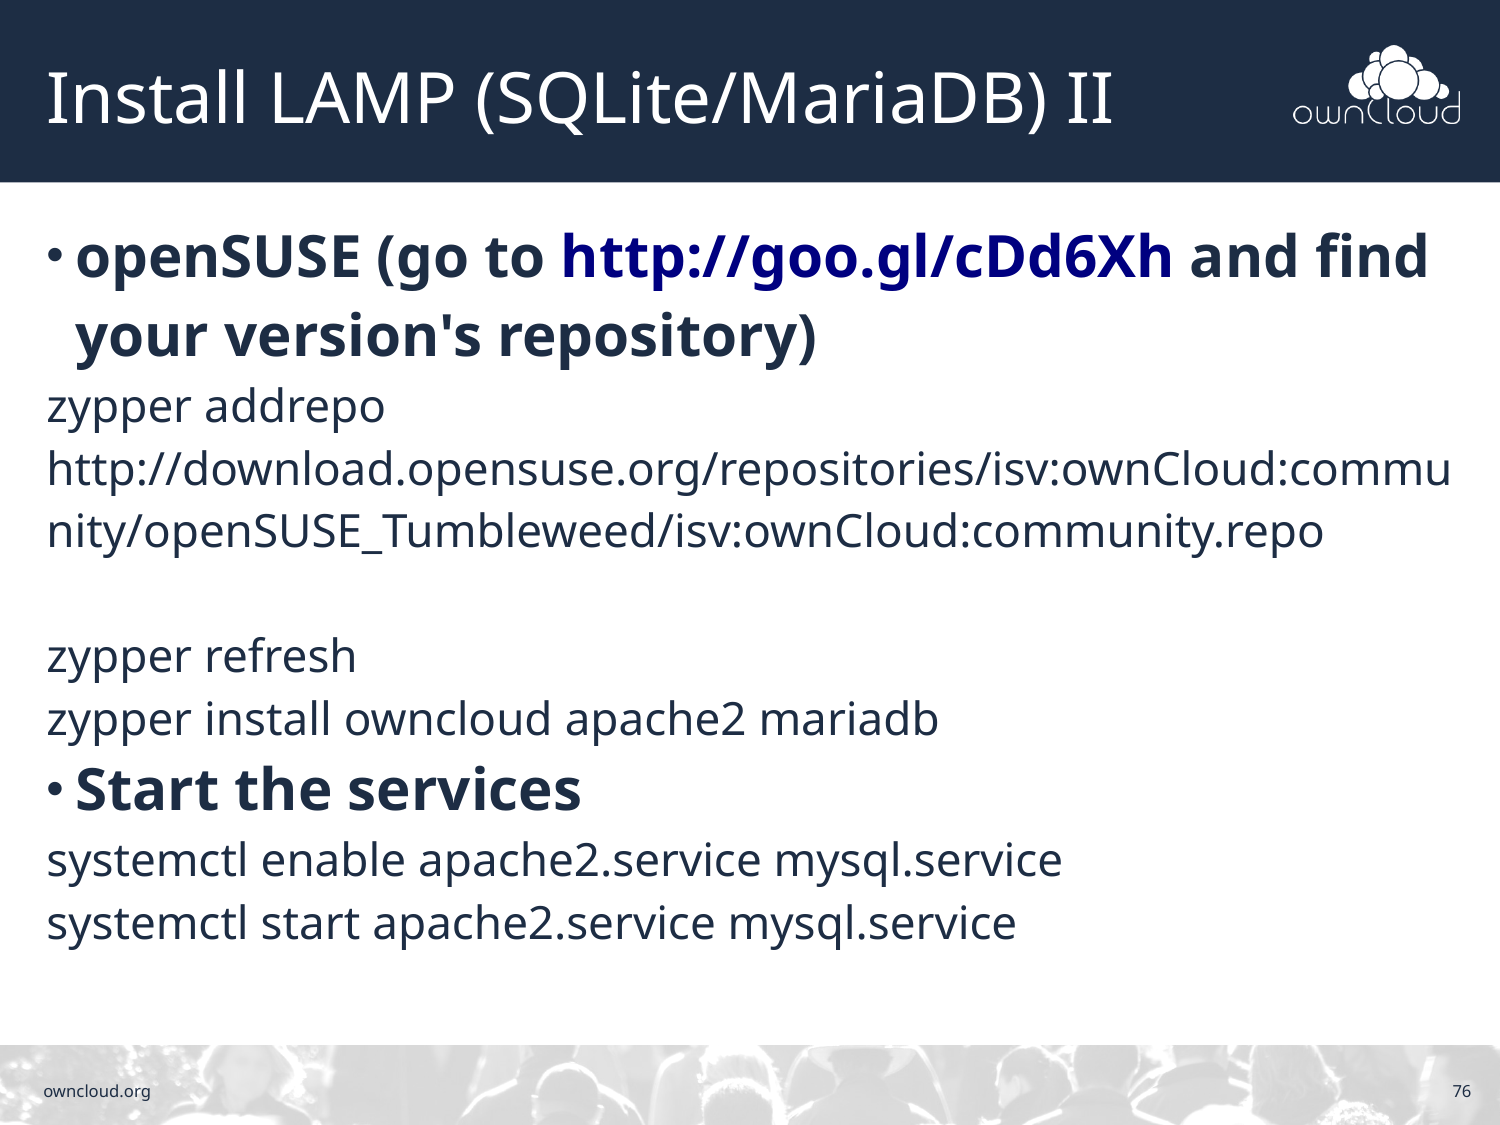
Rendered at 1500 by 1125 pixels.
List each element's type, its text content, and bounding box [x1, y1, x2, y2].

picture [1293, 45, 1460, 124]
list openSUSE (go to http://goo.gl/cDd6Xh and find your version's repository) zypper addrepo http://download.opensuse.org/repositories/isv:ownCloud:community/openSUSE_Tumbleweed/isv:ownCloud:community.repo zypper refresh zypper install owncloud apache2 mariadb Start the services systemctl enable apache2.service mysql.service systemctl start apache2.service mysql.service [46, 214, 1465, 1026]
picture [0, 1045, 1500, 1125]
title Install LAMP (SQLite/MariaDB) II [46, 5, 1258, 187]
